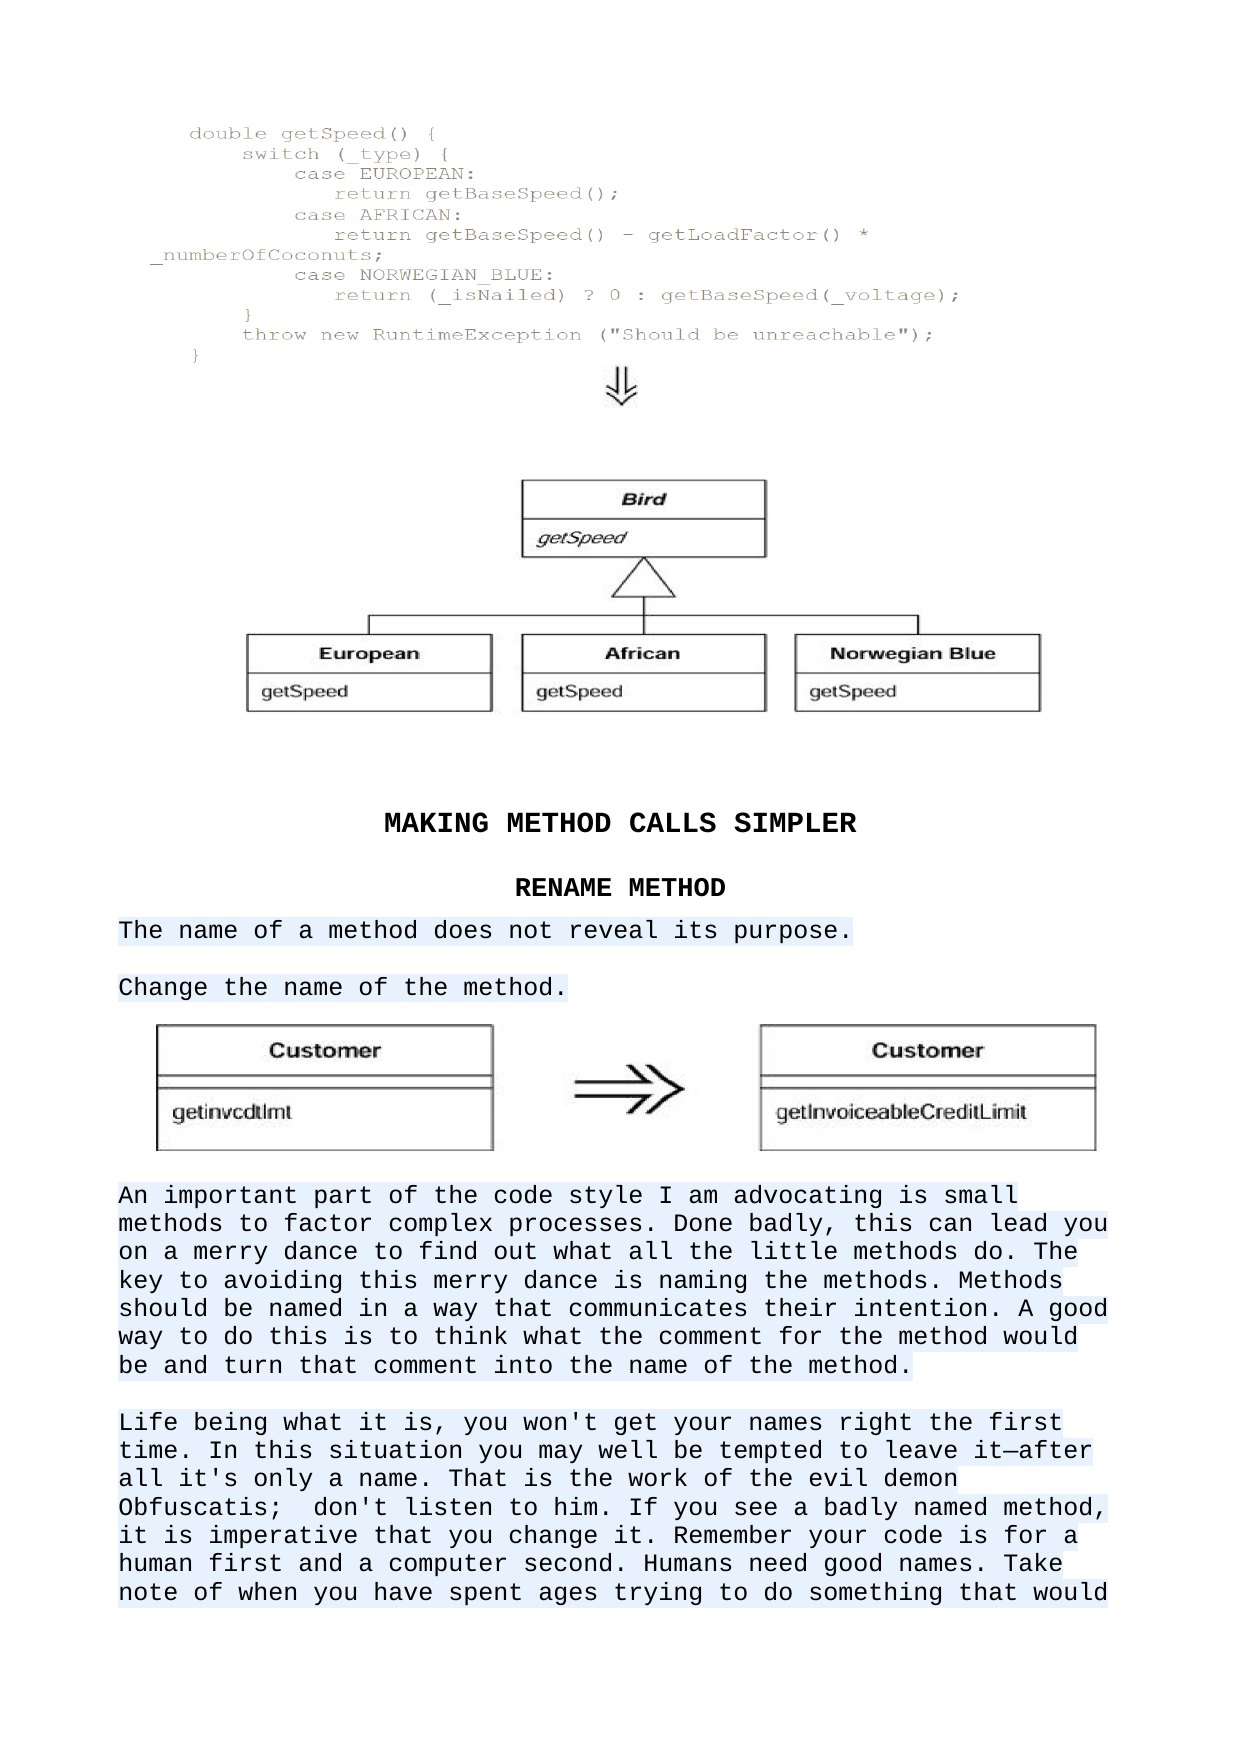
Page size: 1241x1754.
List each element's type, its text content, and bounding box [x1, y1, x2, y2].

picture [118, 454, 1123, 722]
subtitle MAKING METHOD CALLS SIMPLER [118, 808, 1122, 841]
text The name of a method does not reveal its purpose. [118, 917, 1122, 946]
text Life being what it is, you won't get your names right the first time. In this situation you may well be tempted to leave it—after all it's only a name. That is the work of the evil demon Obfuscatis; don't listen to him. If you see a badly named method, it is imperative that you change it. Remember your code is for a human first and a computer second. Humans need good names. Take note of when you have spent ages trying to do something that would [118, 1409, 1122, 1608]
text An important part of the code style I am advocating is small methods to factor complex processes. Done badly, this can lead you on a merry dance to find out what all the little methods do. The key to avoiding this merry dance is naming the methods. Methods should be named in a way that communicates their intention. A good way to do this is to think what the comment for the method would be and turn that comment into the name of the method. [118, 1182, 1122, 1381]
text Change the name of the method. [118, 974, 1122, 1002]
picture [118, 1002, 1123, 1154]
subtitle RENAME METHOD [118, 874, 1122, 905]
picture [118, 118, 1123, 426]
